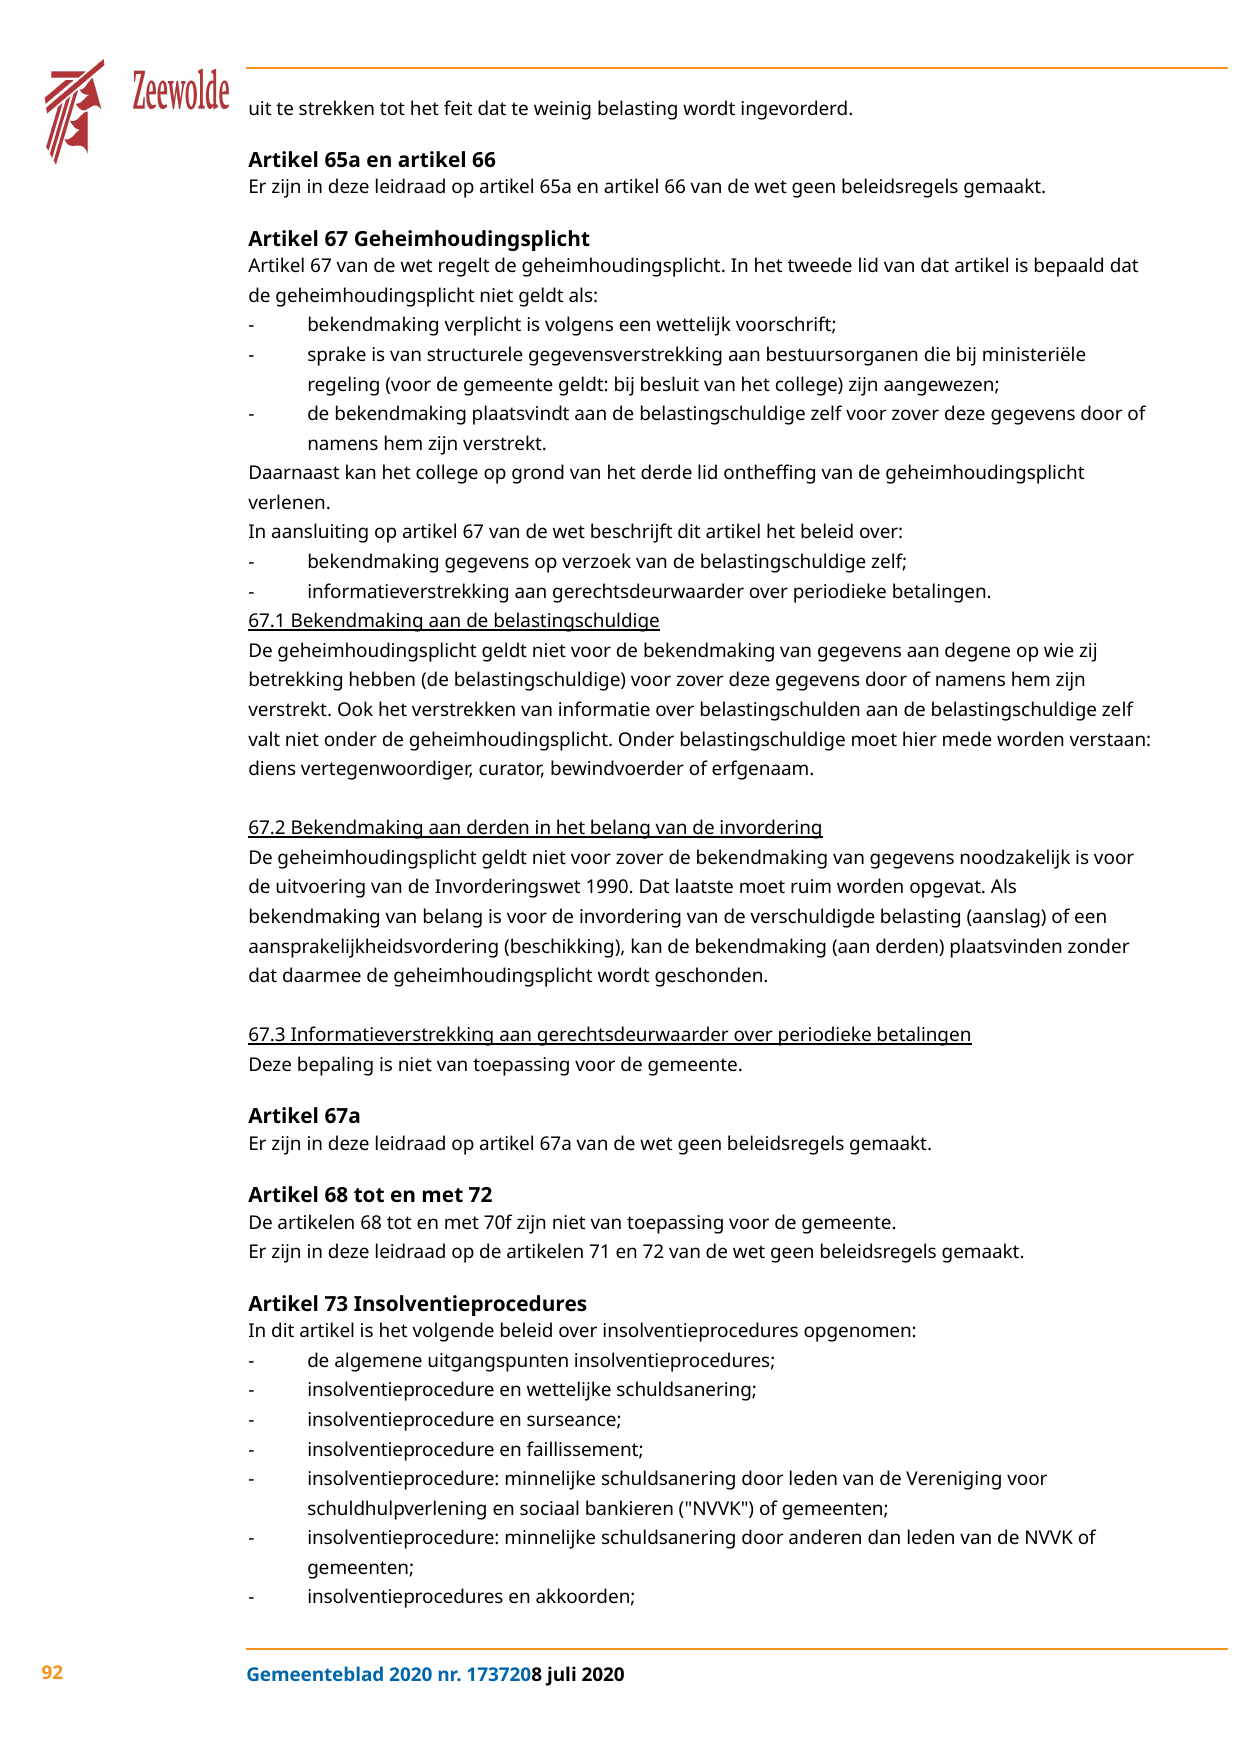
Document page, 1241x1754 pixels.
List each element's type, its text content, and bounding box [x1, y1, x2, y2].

list bekendmaking verplicht is volgens een wettelijk voorschrift; [248, 312, 1152, 337]
list de bekendmaking plaatsvindt aan de belastingschuldige zelf voor zover deze gegevens door of namens hem zijn verstrekt. [248, 400, 1152, 456]
text Daarnaast kan het college op grond van het derde lid ontheffing van de geheimhoudingsplicht verlenen. [248, 459, 1152, 515]
text In dit artikel is het volgende beleid over insolventieprocedures opgenomen: [248, 1317, 1152, 1343]
list insolventieprocedure en faillissement; [248, 1436, 1152, 1461]
picture [41, 47, 231, 172]
text In aansluiting op artikel 67 van de wet beschrijft dit artikel het beleid over: [248, 519, 1152, 544]
text Artikel 67 van de wet regelt de geheimhoudingsplicht. In het tweede lid van dat artikel is bepaald dat de geheimhoudingsplicht niet geldt als: [248, 252, 1152, 308]
list sprake is van structurele gegevensverstrekking aan bestuursorganen die bij ministeriële regeling (voor de gemeente geldt: bij besluit van het college) zijn aangewezen; [248, 341, 1152, 397]
list bekendmaking gegevens op verzoek van de belastingschuldige zelf; [248, 548, 1152, 574]
text De geheimhoudingsplicht geldt niet voor zover de bekendmaking van gegevens noodzakelijk is voor de uitvoering van de Invorderingswet 1990. Dat laatste moet ruim worden opgevat. Als bekendmaking van belang is voor de invordering van de verschuldigde belasting (aanslag) of een aansprakelijkheidsvordering (beschikking), kan de bekendmaking (aan derden) plaatsvinden zonder dat daarmee de geheimhoudingsplicht wordt geschonden. [248, 844, 1152, 988]
text Er zijn in deze leidraad op de artikelen 71 en 72 van de wet geen beleidsregels gemaakt. [248, 1238, 1152, 1264]
list de algemene uitgangspunten insolventieprocedures; [248, 1347, 1152, 1373]
text 67.3 Informatieverstrekking aan gerechtsdeurwaarder over periodieke betalingen [248, 1022, 1152, 1047]
list insolventieprocedure en wettelijke schuldsanering; [248, 1377, 1152, 1402]
text uit te strekken tot het feit dat te weinig belasting wordt ingevorderd. [248, 95, 1152, 121]
text 67.2 Bekendmaking aan derden in het belang van de invordering [248, 814, 1152, 840]
text 67.1 Bekendmaking aan de belastingschuldige [248, 607, 1152, 633]
text Er zijn in deze leidraad op artikel 67a van de wet geen beleidsregels gemaakt. [248, 1130, 1152, 1156]
text Deze bepaling is niet van toepassing voor de gemeente. [248, 1051, 1152, 1077]
text Artikel 67 Geheimhoudingsplicht [248, 224, 1152, 252]
text Artikel 67a [248, 1102, 1152, 1130]
text Artikel 73 Insolventieprocedures [248, 1289, 1152, 1317]
list insolventieprocedure: minnelijke schuldsanering door anderen dan leden van de NVVK of gemeenten; [248, 1524, 1152, 1580]
list insolventieprocedure en surseance; [248, 1406, 1152, 1432]
text Artikel 65a en artikel 66 [248, 145, 1152, 174]
list informatieverstrekking aan gerechtsdeurwaarder over periodieke betalingen. [248, 578, 1152, 604]
text Er zijn in deze leidraad op artikel 65a en artikel 66 van de wet geen beleidsregels gemaakt. [248, 174, 1152, 199]
text De artikelen 68 tot en met 70f zijn niet van toepassing voor de gemeente. [248, 1209, 1152, 1235]
text De geheimhoudingsplicht geldt niet voor de bekendmaking van gegevens aan degene op wie zij betrekking hebben (de belastingschuldige) voor zover deze gegevens door of namens hem zijn verstrekt. Ook het verstrekken van informatie over belastingschulden aan de belastingschuldige zelf valt niet onder de geheimhoudingsplicht. Onder belastingschuldige moet hier mede worden verstaan: diens vertegenwoordiger, curator, bewindvoerder of erfgenaam. [248, 637, 1152, 781]
text Artikel 68 tot en met 72 [248, 1181, 1152, 1209]
list insolventieprocedures en akkoorden; [248, 1584, 1152, 1609]
list insolventieprocedure: minnelijke schuldsanering door leden van de Vereniging voor schuldhulpverlening en sociaal bankieren ("NVVK") of gemeenten; [248, 1465, 1152, 1521]
